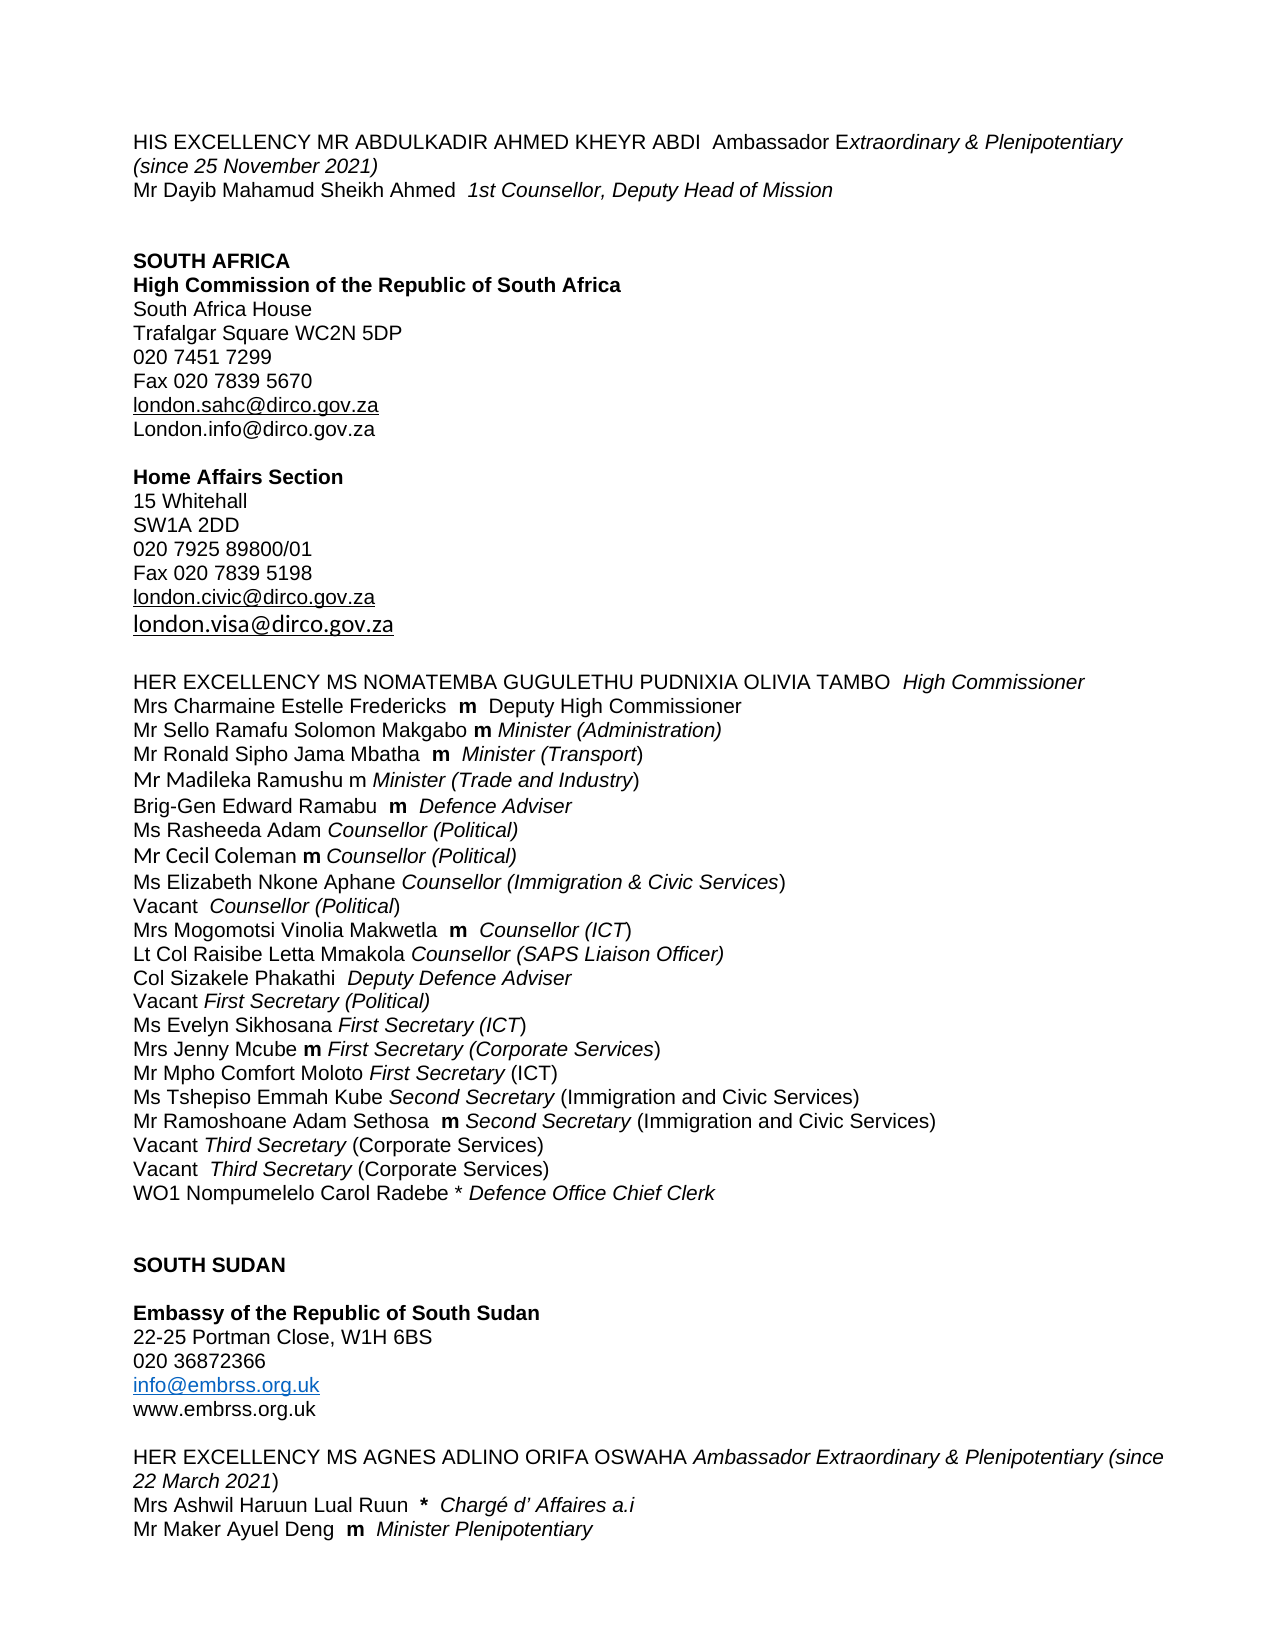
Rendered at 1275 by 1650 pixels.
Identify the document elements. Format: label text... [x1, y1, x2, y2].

text Trafalgar Square WC2N 5DP [133, 321, 1181, 345]
text Ms Tshepiso Emmah Kube Second Secretary (Immigration and Civic Services) [133, 1085, 1181, 1109]
text WO1 Nompumelelo Carol Radebe * Defence Office Chief Clerk [133, 1181, 1181, 1205]
text Vacant First Secretary (Political) [133, 989, 1181, 1013]
text Vacant Third Secretary (Corporate Services) [133, 1157, 1181, 1181]
text 020 7451 7299 [133, 345, 1181, 369]
text SOUTH SUDAN [133, 1253, 1181, 1277]
text Fax 020 7839 5670 [133, 369, 1181, 393]
text london.sahc@dirco.gov.za [133, 393, 1181, 417]
text Mr Ronald Sipho Jama Mbatha m Minister (Transport) [133, 742, 1181, 766]
text 22-25 Portman Close, W1H 6BS [133, 1325, 1181, 1349]
text Brig-Gen Edward Ramabu m Defence Adviser [133, 793, 1181, 817]
text 020 7925 89800/01 [133, 537, 1181, 561]
text Home Affairs Section [133, 465, 1181, 489]
text Mr Cecil Coleman m Counsellor (Political) [133, 841, 1181, 869]
text Ms Elizabeth Nkone Aphane Counsellor (Immigration & Civic Services) [133, 869, 1181, 893]
text london.civic@dirco.gov.za [133, 585, 1181, 609]
text Mr Madileka Ramushu m Minister (Trade and Industry) [133, 766, 1181, 793]
text Mrs Ashwil Haruun Lual Ruun * Chargé d’ Affaires a.i [133, 1492, 1181, 1516]
text Embassy of the Republic of South Sudan [133, 1301, 1181, 1325]
text info@embrss.org.uk [133, 1373, 1181, 1397]
text Mrs Mogomotsi Vinolia Makwetla m Counsellor (ICT) [133, 917, 1181, 941]
text www.embrss.org.uk [133, 1397, 1181, 1421]
text Vacant Counsellor (Political) [133, 893, 1181, 917]
text Ms Evelyn Sikhosana First Secretary (ICT) [133, 1013, 1181, 1037]
text Mrs Jenny Mcube m First Secretary (Corporate Services) [133, 1037, 1181, 1061]
text Mr Sello Ramafu Solomon Makgabo m Minister (Administration) [133, 718, 1181, 742]
text SOUTH AFRICA [133, 249, 1181, 273]
text HIS EXCELLENCY MR ABDULKADIR AHMED KHEYR ABDI Ambassador Extraordinary & Plenipotentiary (since 25 November 2021) [133, 129, 1181, 177]
text London.info@dirco.gov.za [133, 417, 1181, 441]
text Ms Rasheeda Adam Counsellor (Political) [133, 817, 1181, 841]
text High Commission of the Republic of South Africa [133, 273, 1181, 297]
text Fax 020 7839 5198 [133, 561, 1181, 585]
text 020 36872366 [133, 1349, 1181, 1373]
text london.visa@dirco.gov.za [133, 609, 1181, 639]
text Mr Dayib Mahamud Sheikh Ahmed 1st Counsellor, Deputy Head of Mission [133, 177, 1181, 201]
text Col Sizakele Phakathi Deputy Defence Adviser [133, 965, 1181, 989]
text Lt Col Raisibe Letta Mmakola Counsellor (SAPS Liaison Officer) [133, 941, 1181, 965]
text Mr Maker Ayuel Deng m Minister Plenipotentiary [133, 1516, 1181, 1540]
text Mrs Charmaine Estelle Fredericks m Deputy High Commissioner [133, 694, 1181, 718]
text 15 Whitehall [133, 489, 1181, 513]
text South Africa House [133, 297, 1181, 321]
text Vacant Third Secretary (Corporate Services) [133, 1133, 1181, 1157]
text HER EXCELLENCY MS AGNES ADLINO ORIFA OSWAHA Ambassador Extraordinary & Plenipotentiary (since 22 March 2021) [133, 1444, 1181, 1492]
text Mr Ramoshoane Adam Sethosa m Second Secretary (Immigration and Civic Services) [133, 1109, 1181, 1133]
text Mr Mpho Comfort Moloto First Secretary (ICT) [133, 1061, 1181, 1085]
text HER EXCELLENCY MS NOMATEMBA GUGULETHU PUDNIXIA OLIVIA TAMBO High Commissioner [133, 670, 1181, 694]
text SW1A 2DD [133, 513, 1181, 537]
